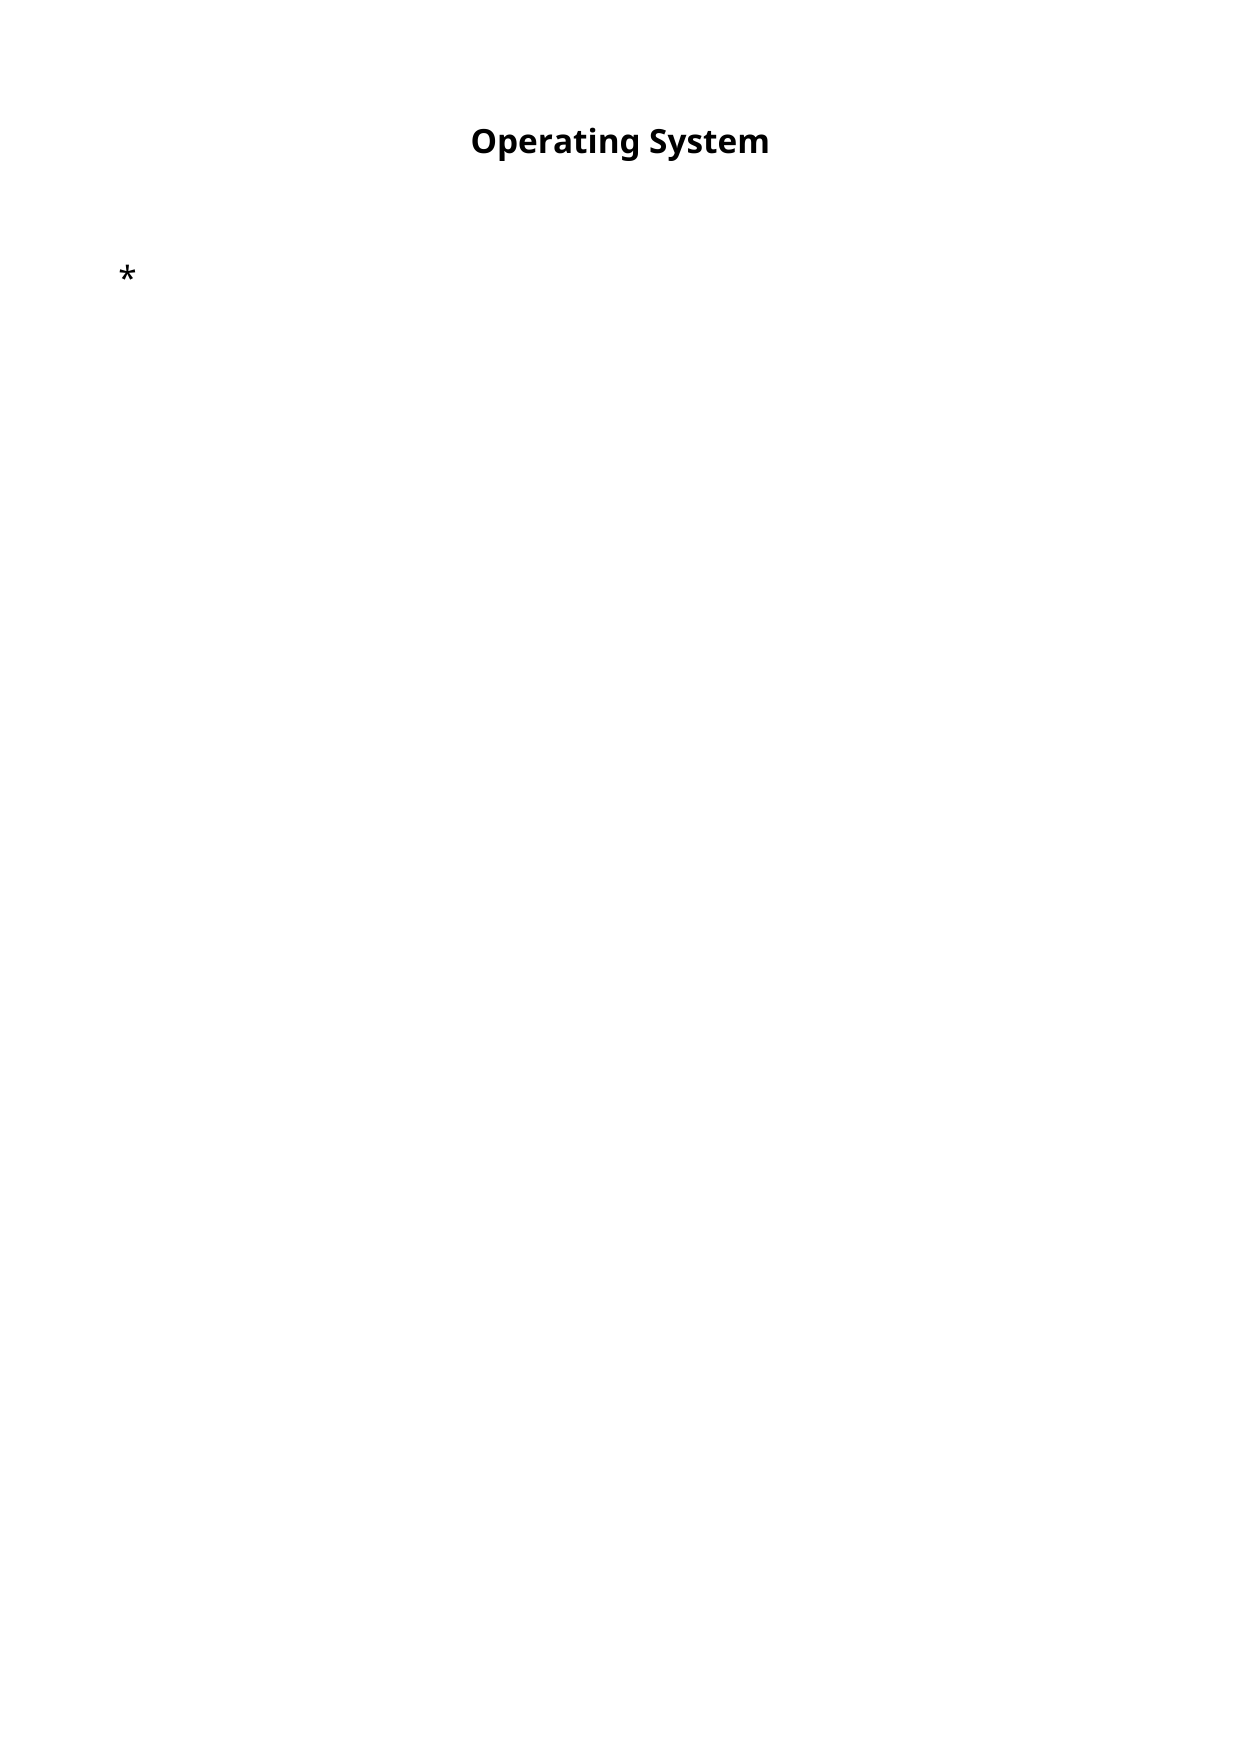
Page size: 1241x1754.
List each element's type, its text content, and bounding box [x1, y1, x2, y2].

text Operating System [118, 118, 1122, 163]
text * [118, 254, 1122, 300]
